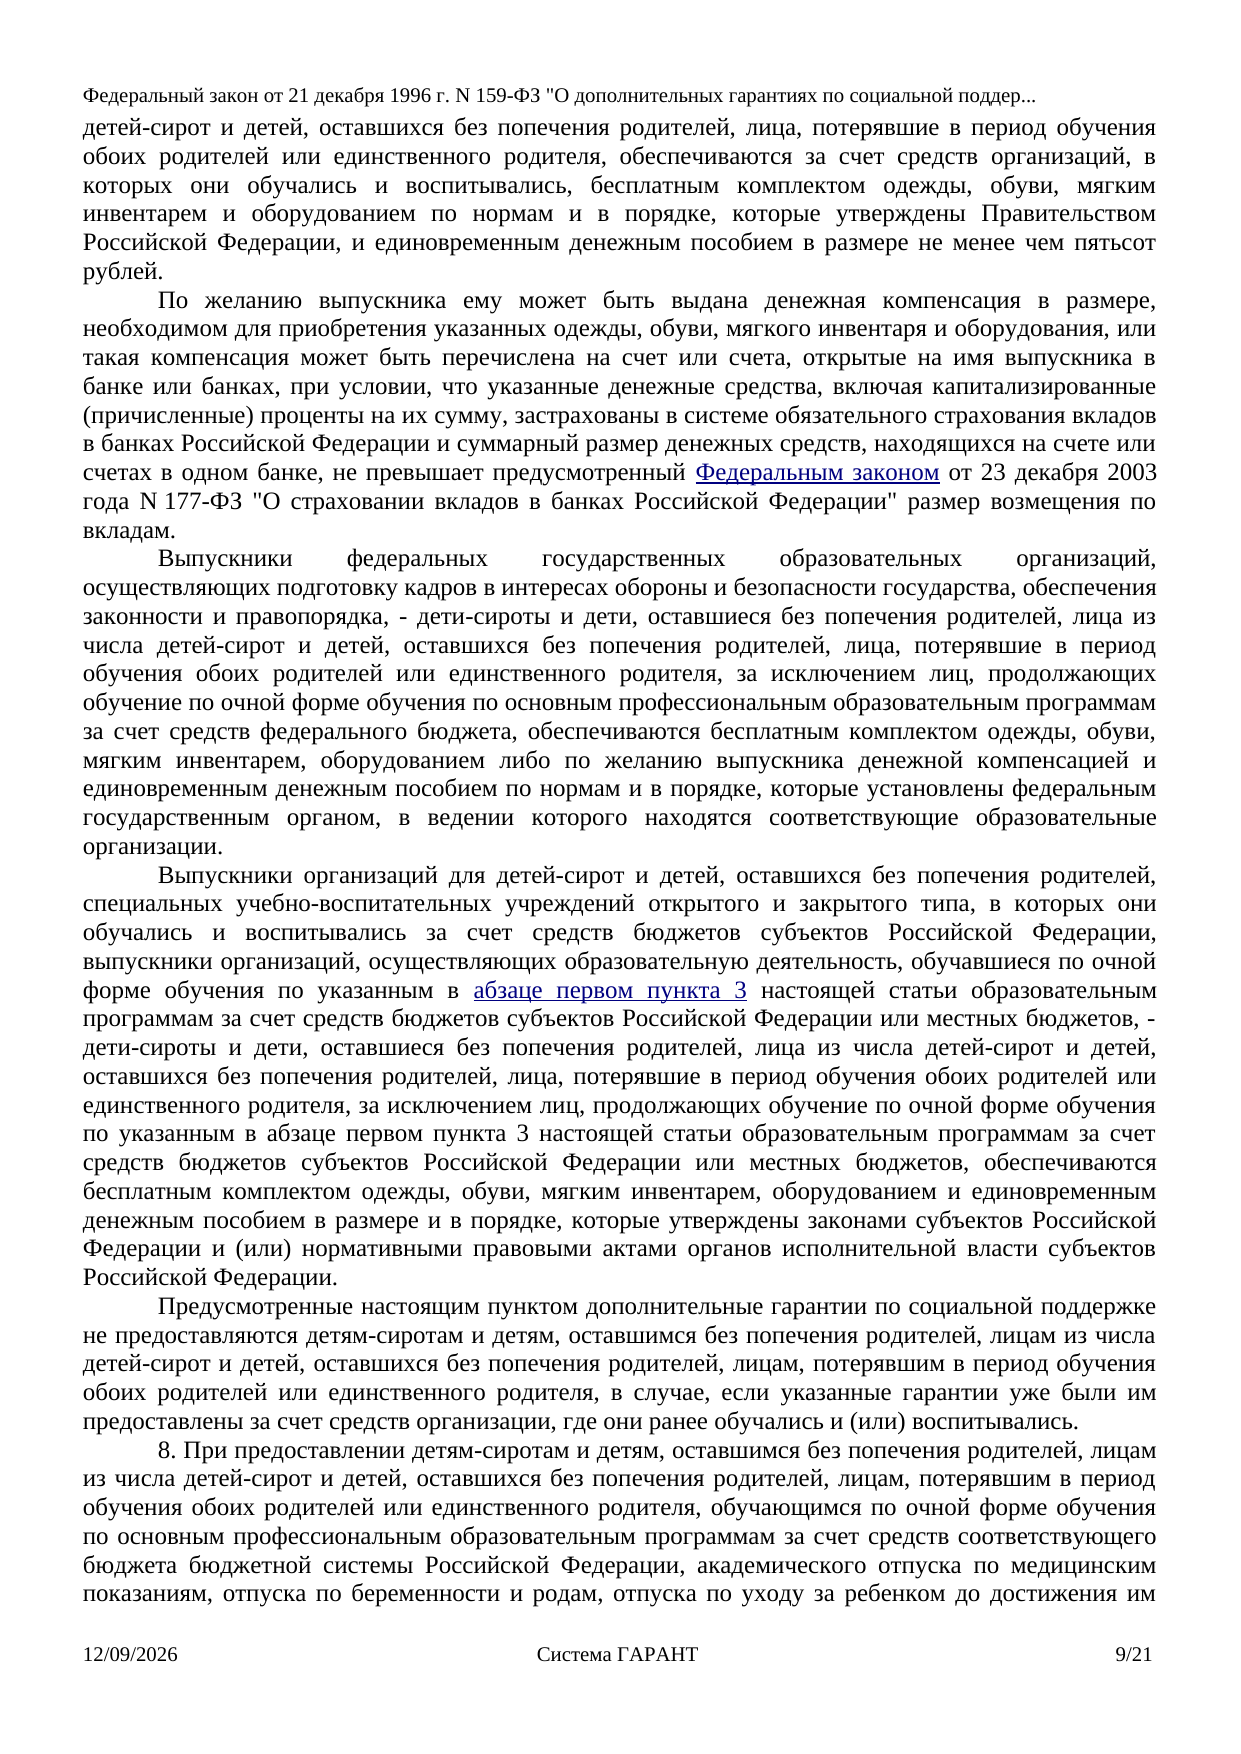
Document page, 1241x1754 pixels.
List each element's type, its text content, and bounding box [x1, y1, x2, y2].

text Предусмотренные настоящим пунктом дополнительные гарантии по социальной поддержке не предоставляются детям-сиротам и детям, оставшимся без попечения родителей, лицам из числа детей-сирот и детей, оставшихся без попечения родителей, лицам, потерявшим в период обучения обоих родителей или единственного родителя, в случае, если указанные гарантии уже были им предоставлены за счет средств организации, где они ранее обучались и (или) воспитывались. [83, 1291, 1157, 1435]
text детей-сирот и детей, оставшихся без попечения родителей, лица, потерявшие в период обучения обоих родителей или единственного родителя, обеспечиваются за счет средств организаций, в которых они обучались и воспитывались, бесплатным комплектом одежды, обуви, мягким инвентарем и оборудованием по нормам и в порядке, которые утверждены Правительством Российской Федерации, и единовременным денежным пособием в размере не менее чем пятьсот рублей. [83, 112, 1157, 285]
text Выпускники федеральных государственных образовательных организаций, осуществляющих подготовку кадров в интересах обороны и безопасности государства, обеспечения законности и правопорядка, - дети-сироты и дети, оставшиеся без попечения родителей, лица из числа детей-сирот и детей, оставшихся без попечения родителей, лица, потерявшие в период обучения обоих родителей или единственного родителя, за исключением лиц, продолжающих обучение по очной форме обучения по основным профессиональным образовательным программам за счет средств федерального бюджета, обеспечиваются бесплатным комплектом одежды, обуви, мягким инвентарем, оборудованием либо по желанию выпускника денежной компенсацией и единовременным денежным пособием по нормам и в порядке, которые установлены федеральным государственным органом, в ведении которого находятся соответствующие образовательные организации. [83, 543, 1157, 860]
text 8. При предоставлении детям-сиротам и детям, оставшимся без попечения родителей, лицам из числа детей-сирот и детей, оставшихся без попечения родителей, лицам, потерявшим в период обучения обоих родителей или единственного родителя, обучающимся по очной форме обучения по основным профессиональным образовательным программам за счет средств соответствующего бюджета бюджетной системы Российской Федерации, академического отпуска по медицинским показаниям, отпуска по беременности и родам, отпуска по уходу за ребенком до достижения им [83, 1435, 1157, 1607]
text По желанию выпускника ему может быть выдана денежная компенсация в размере, необходимом для приобретения указанных одежды, обуви, мягкого инвентаря и оборудования, или такая компенсация может быть перечислена на счет или счета, открытые на имя выпускника в банке или банках, при условии, что указанные денежные средства, включая капитализированные (причисленные) проценты на их сумму, застрахованы в системе обязательного страхования вкладов в банках Российской Федерации и суммарный размер денежных средств, находящихся на счете или счетах в одном банке, не превышает предусмотренный Федеральным законом от 23 декабря 2003 года N 177-ФЗ "О страховании вкладов в банках Российской Федерации" размер возмещения по вкладам. [83, 285, 1157, 543]
text Выпускники организаций для детей-сирот и детей, оставшихся без попечения родителей, специальных учебно-воспитательных учреждений открытого и закрытого типа, в которых они обучались и воспитывались за счет средств бюджетов субъектов Российской Федерации, выпускники организаций, осуществляющих образовательную деятельность, обучавшиеся по очной форме обучения по указанным в абзаце первом пункта 3 настоящей статьи образовательным программам за счет средств бюджетов субъектов Российской Федерации или местных бюджетов, - дети-сироты и дети, оставшиеся без попечения родителей, лица из числа детей-сирот и детей, оставшихся без попечения родителей, лица, потерявшие в период обучения обоих родителей или единственного родителя, за исключением лиц, продолжающих обучение по очной форме обучения по указанным в абзаце первом пункта 3 настоящей статьи образовательным программам за счет средств бюджетов субъектов Российской Федерации или местных бюджетов, обеспечиваются бесплатным комплектом одежды, обуви, мягким инвентарем, оборудованием и единовременным денежным пособием в размере и в порядке, которые утверждены законами субъектов Российской Федерации и (или) нормативными правовыми актами органов исполнительной власти субъектов Российской Федерации. [83, 860, 1157, 1291]
